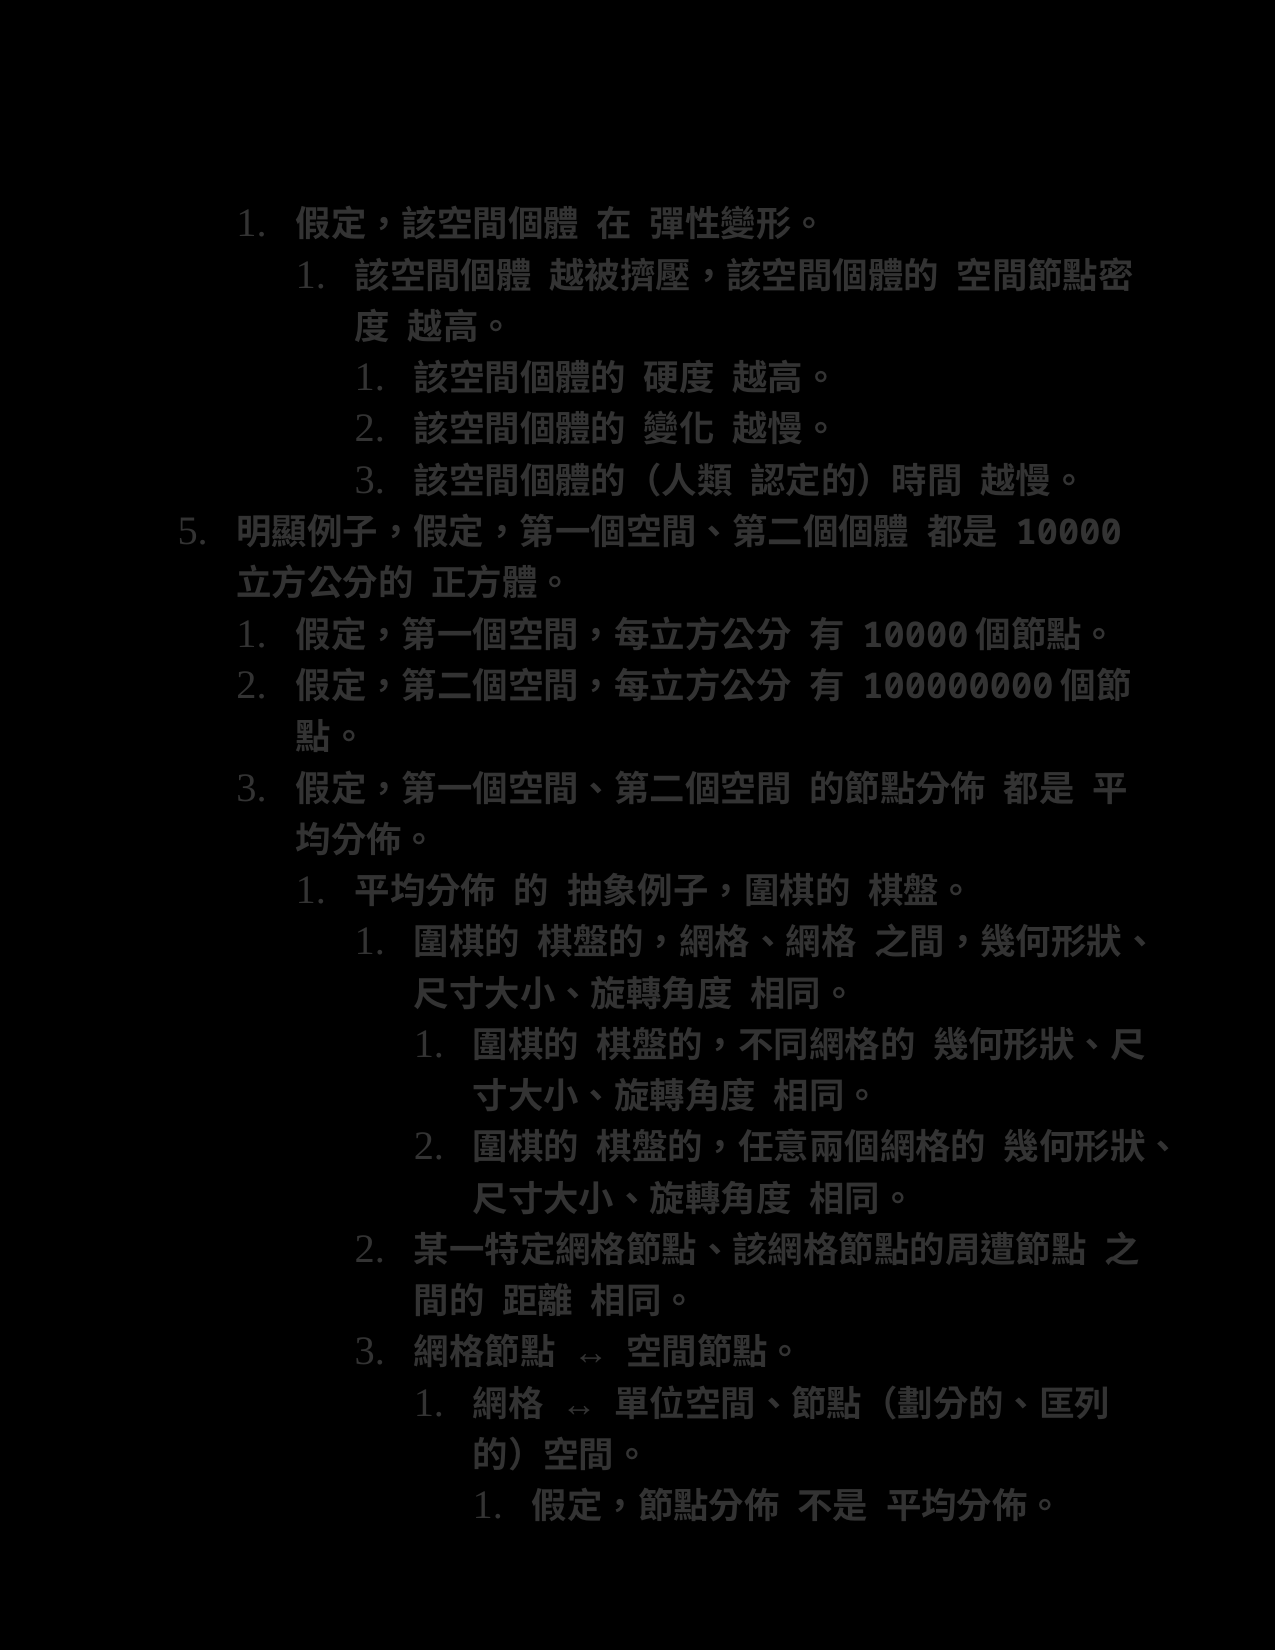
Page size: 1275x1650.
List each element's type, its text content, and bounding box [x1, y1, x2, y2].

list 平均分佈 的 抽象例子，圍棋的 棋盤。 [295, 862, 1157, 914]
list 網格節點 ↔ 空間節點。 [354, 1324, 1157, 1375]
list 該空間個體的 硬度 越高。 [354, 349, 1157, 401]
list 圍棋的 棋盤的，任意兩個網格的 幾何形狀、尺寸大小、旋轉角度 相同。 [413, 1119, 1157, 1221]
list 假定，該空間個體 在 彈性變形。 [236, 196, 1157, 247]
list 某一特定網格節點、該網格節點的周遭節點 之間的 距離 相同。 [354, 1221, 1157, 1324]
list 明顯例子，假定，第一個空間、第二個個體 都是 10000立方公分的 正方體。 [177, 503, 1157, 606]
list 該空間個體的（人類 認定的）時間 越慢。 [354, 452, 1157, 503]
list 假定，第一個空間，每立方公分 有 10000個節點。 [236, 606, 1157, 657]
list 該空間個體的 變化 越慢。 [354, 401, 1157, 452]
list 假定，第二個空間，每立方公分 有 100000000個節點。 [236, 657, 1157, 760]
list 假定，節點分佈 不是 平均分佈。 [472, 1477, 1157, 1529]
list 圍棋的 棋盤的，不同網格的 幾何形狀、尺寸大小、旋轉角度 相同。 [413, 1016, 1157, 1119]
list 該空間個體 越被擠壓，該空間個體的 空間節點密度 越高。 [295, 247, 1157, 349]
list 網格 ↔ 單位空間、節點（劃分的、匡列的）空間。 [413, 1375, 1157, 1477]
list 假定，第一個空間、第二個空間 的節點分佈 都是 平均分佈。 [236, 760, 1157, 862]
list 圍棋的 棋盤的，網格、網格 之間，幾何形狀、尺寸大小、旋轉角度 相同。 [354, 914, 1157, 1016]
